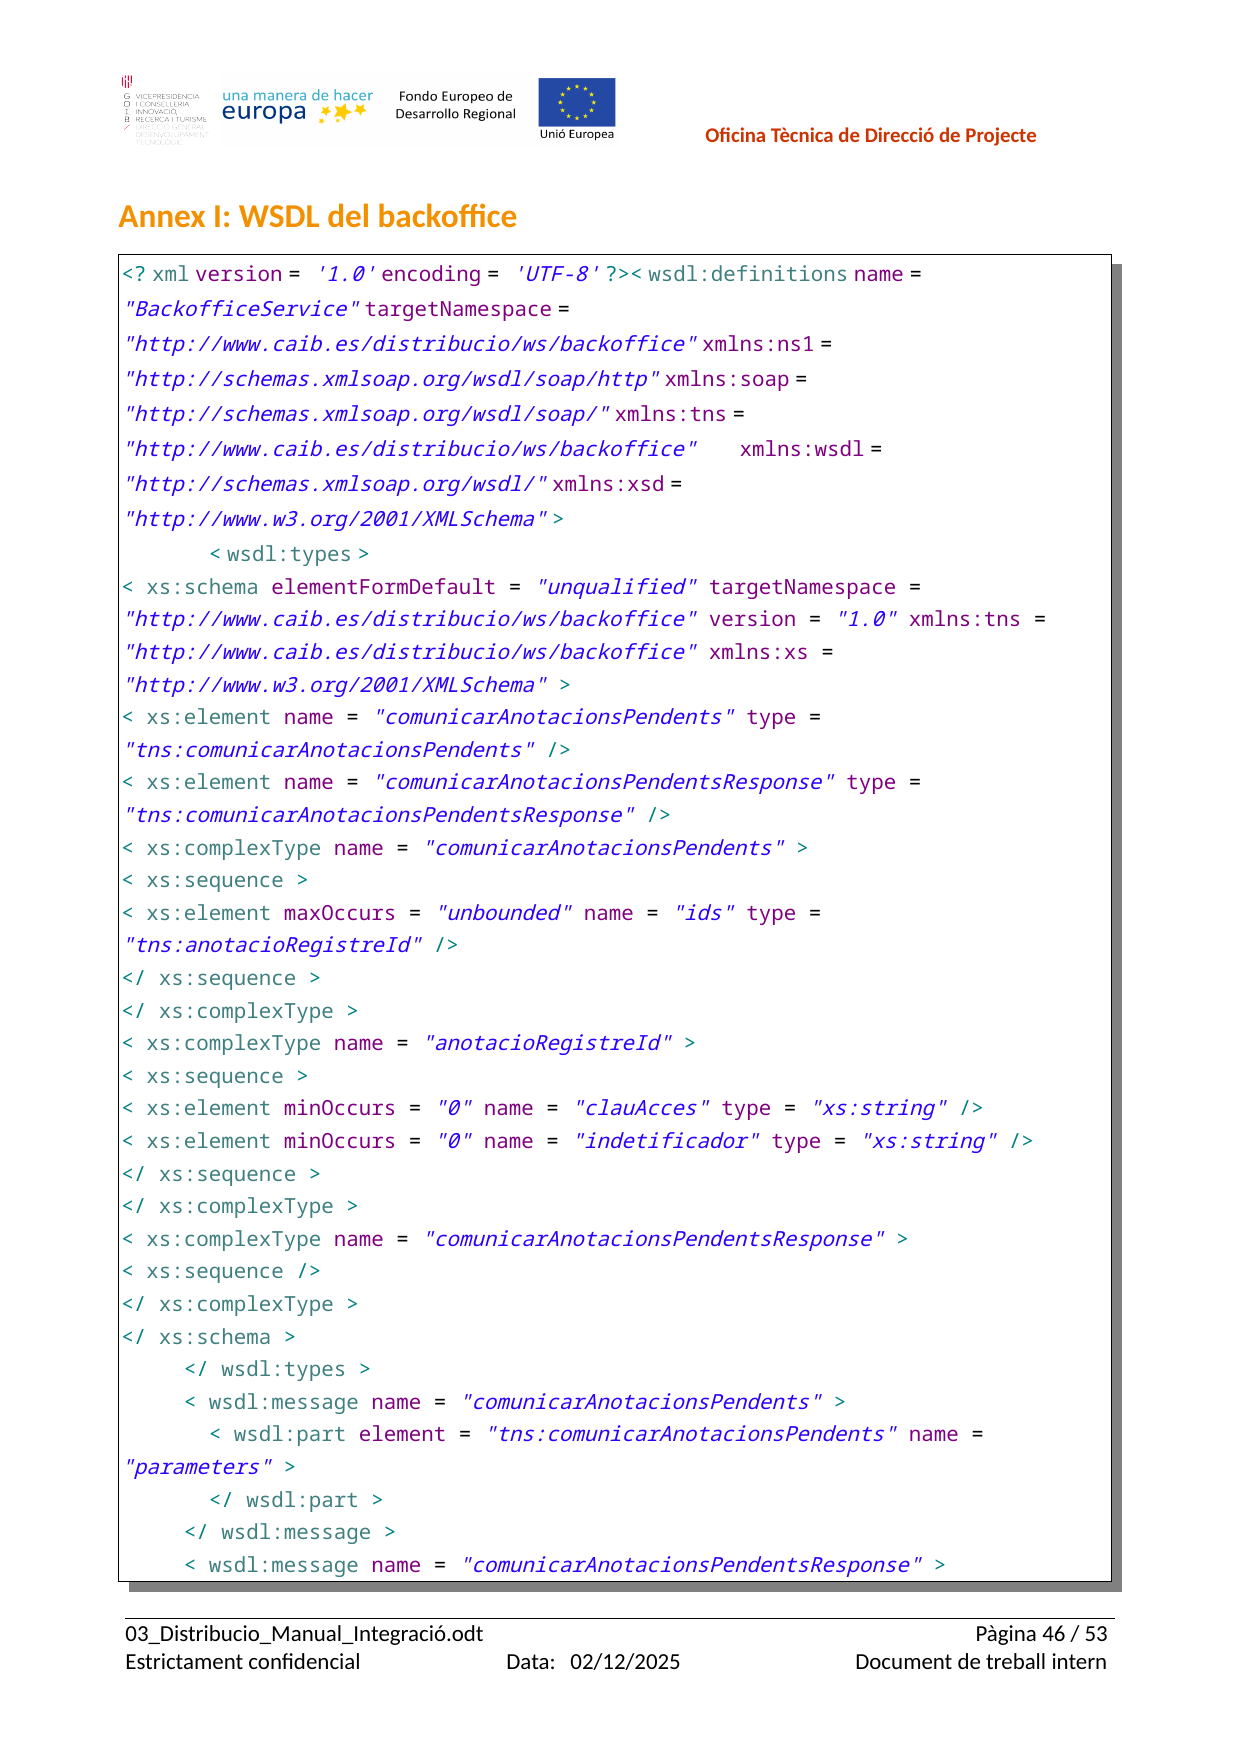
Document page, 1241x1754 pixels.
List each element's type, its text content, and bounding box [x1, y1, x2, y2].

text < wsdl:part element = "tns:comunicarAnotacionsPendents" name = "parameters" > [119, 1417, 1111, 1481]
text </ xs:schema > [119, 1319, 1111, 1350]
text < wsdl:message name = "comunicarAnotacionsPendents" > [119, 1384, 1111, 1415]
text < xs:sequence /> [119, 1253, 1111, 1285]
subtitle Annex I: WSDL del backoffice [118, 195, 1122, 236]
text </ xs:sequence > [119, 1156, 1111, 1187]
picture [118, 73, 213, 147]
text <? xml version = '1.0' encoding = 'UTF-8' ?>< wsdl:definitions name = "BackofficeService" targetNamespace = "http://www.caib.es/distribucio/ws/backoffice" xmlns:ns1 = "http://schemas.xmlsoap.org/wsdl/soap/http" xmlns:soap = "http://schemas.xmlsoap.org/wsdl/soap/" xmlns:tns = "http://www.caib.es/distribucio/ws/backoffice" xmlns:wsdl = "http://schemas.xmlsoap.org/wsdl/" xmlns:xsd = "http://www.w3.org/2001/XMLSchema" > [119, 255, 1111, 532]
text </ wsdl:types > [119, 1351, 1111, 1383]
text < xs:complexType name = "anotacioRegistreId" > [119, 1025, 1111, 1057]
text </ wsdl:part > [119, 1482, 1111, 1513]
text < xs:element minOccurs = "0" name = "clauAcces" type = "xs:string" /> [119, 1091, 1111, 1122]
text < xs:complexType name = "comunicarAnotacionsPendentsResponse" > [119, 1221, 1111, 1252]
text < xs:schema elementFormDefault = "unqualified" targetNamespace = "http://www.caib.es/distribucio/ws/backoffice" version = "1.0" xmlns:tns = "http://www.caib.es/distribucio/ws/backoffice" xmlns:xs = "http://www.w3.org/2001/XMLSchema" > [119, 569, 1111, 698]
text </ wsdl:message > [119, 1514, 1111, 1546]
text </ xs:sequence > [119, 960, 1111, 992]
text < xs:element maxOccurs = "unbounded" name = "ids" type = "tns:anotacioRegistreId" /> [119, 895, 1111, 959]
text < xs:sequence > [119, 862, 1111, 894]
picture [219, 73, 621, 147]
text < wsdl:message name = "comunicarAnotacionsPendentsResponse" > [119, 1547, 1111, 1581]
text </ xs:complexType > [119, 1188, 1111, 1220]
text < xs:sequence > [119, 1058, 1111, 1089]
text < xs:complexType name = "comunicarAnotacionsPendents" > [119, 830, 1111, 861]
text < xs:element name = "comunicarAnotacionsPendents" type = "tns:comunicarAnotacionsPendents" /> [119, 699, 1111, 763]
text < wsdl:types > [119, 534, 1111, 567]
text </ xs:complexType > [119, 1286, 1111, 1318]
text < xs:element minOccurs = "0" name = "indetificador" type = "xs:string" /> [119, 1123, 1111, 1154]
text </ xs:complexType > [119, 993, 1111, 1024]
text < xs:element name = "comunicarAnotacionsPendentsResponse" type = "tns:comunicarAnotacionsPendentsResponse" /> [119, 764, 1111, 828]
